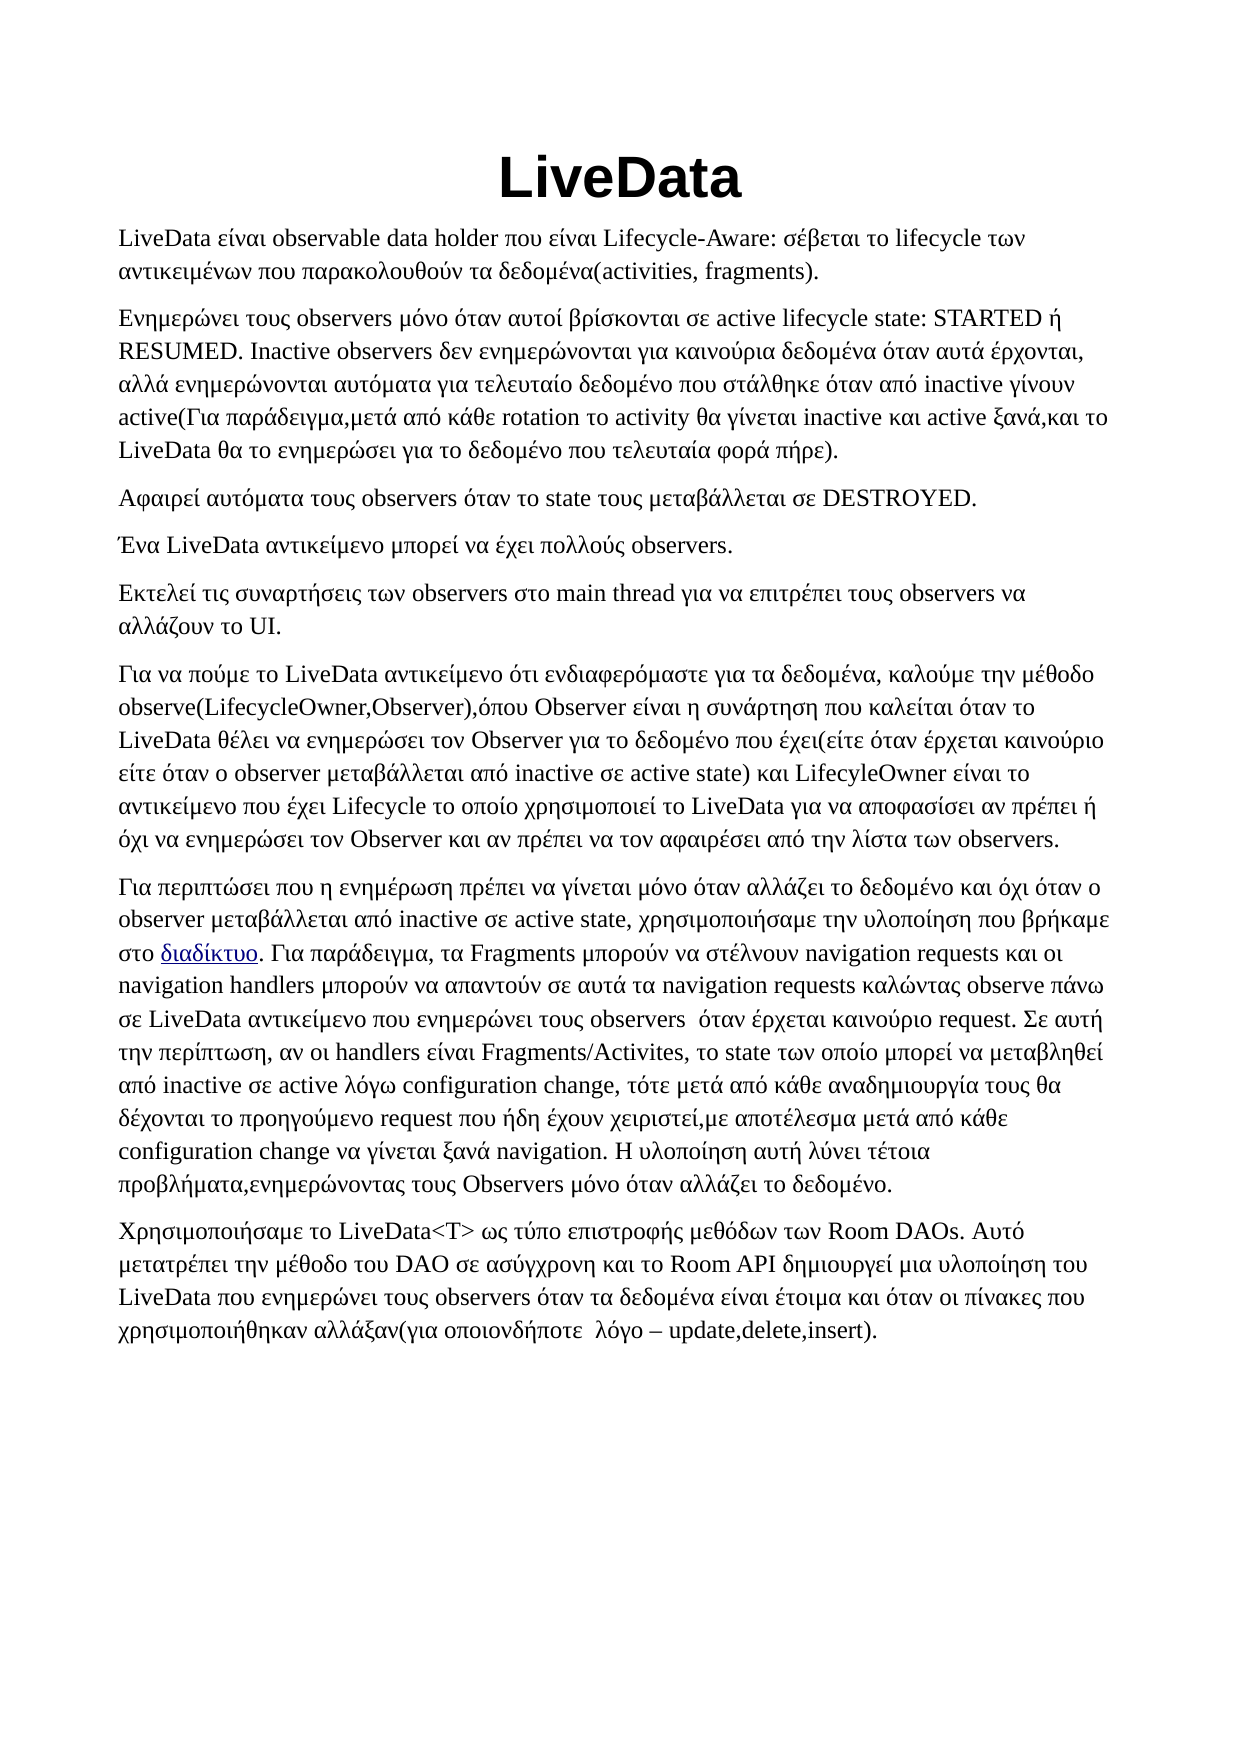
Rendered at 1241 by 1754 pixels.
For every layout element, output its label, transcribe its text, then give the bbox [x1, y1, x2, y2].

subtitle Χρησιμοποιήσαμε το LiveData<T> ως τύπο επιστροφής μεθόδων των Room DAOs. Αυτό μετατρέπει την μέθοδο του DAO σε ασύγχρονη και το Room API δημιουργεί μια υλοποίηση του LiveData που ενημερώνει τους observers όταν τα δεδομένα είναι έτοιμα και όταν οι πίνακες που χρησιμοποιήθηκαν αλλάξαν(για οποιονδήποτε λόγο – update,delete,insert). [118, 1216, 1122, 1344]
subtitle Για να πούμε το LiveData αντικείμενο ότι ενδιαφερόμαστε για τα δεδομένα, καλούμε την μέθοδο observe(LifecycleOwner,Observer),όπου Observer είναι η συνάρτηση που καλείται όταν το LiveData θέλει να ενημερώσει τον Observer για το δεδομένο που έχει(είτε όταν έρχεται καινούριο είτε όταν ο observer μεταβάλλεται από inactive σε active state) και LifecyleOwner είναι το αντικείμενο που έχει Lifecycle το οποίο χρησιμοποιεί το LiveData για να αποφασίσει αν πρέπει ή όχι να ενημερώσει τον Observer και αν πρέπει να τον αφαιρέσει από την λίστα των observers. [118, 659, 1122, 853]
subtitle Για περιπτώσει που η ενημέρωση πρέπει να γίνεται μόνο όταν αλλάζει το δεδομένο και όχι όταν ο observer μεταβάλλεται από inactive σε active state, χρησιμοποιήσαμε την υλοποίηση που βρήκαμε στο διαδίκτυο. Για παράδειγμα, τα Fragments μπορούν να στέλνουν navigation requests και οι navigation handlers μπορούν να απαντούν σε αυτά τα navigation requests καλώντας observe πάνω σε LiveData αντικείμενο που ενημερώνει τους observers όταν έρχεται καινούριο request. Σε αυτή την περίπτωση, αν οι handlers είναι Fragments/Activites, το state των οποίο μπορεί να μεταβληθεί από inactive σε active λόγω configuration change, τότε μετά από κάθε αναδημιουργία τους θα δέχονται το προηγούμενο request που ήδη έχουν χειριστεί,με αποτέλεσμα μετά από κάθε configuration change να γίνεται ξανά navigation. Η υλοποίηση αυτή λύνει τέτοια προβλήματα,ενημερώνοντας τους Observers μόνο όταν αλλάζει το δεδομένο. [118, 872, 1122, 1197]
text Εκτελεί τις συναρτήσεις των observers στο main thread για να επιτρέπει τους observers να αλλάζουν το UI. [118, 578, 1122, 640]
text Αφαιρεί αυτόματα τους observers όταν το state τους μεταβάλλεται σε DESTROYED. [118, 483, 1122, 512]
text LiveData είναι observable data holder που είναι Lifecycle-Aware: σέβεται το lifecycle των αντικειμένων που παρακολουθούν τα δεδομένα(activities, fragments). [118, 223, 1122, 284]
text Ενημερώνει τους observers μόνο όταν αυτοί βρίσκονται σε active lifecycle state: STARTED ή RESUMED. Inactive observers δεν ενημερώνονται για καινούρια δεδομένα όταν αυτά έρχονται, αλλά ενημερώνονται αυτόματα για τελευταίο δεδομένο που στάλθηκε όταν από inactive γίνουν active(Για παράδειγμα,μετά από κάθε rotation το activity θα γίνεται inactive και active ξανά,και το LiveData θα το ενημερώσει για το δεδομένο που τελευταία φορά πήρε). [118, 303, 1122, 464]
text Ένα LiveData αντικείμενο μπορεί να έχει πολλούς observers. [118, 531, 1122, 559]
title LiveData [118, 143, 1122, 210]
